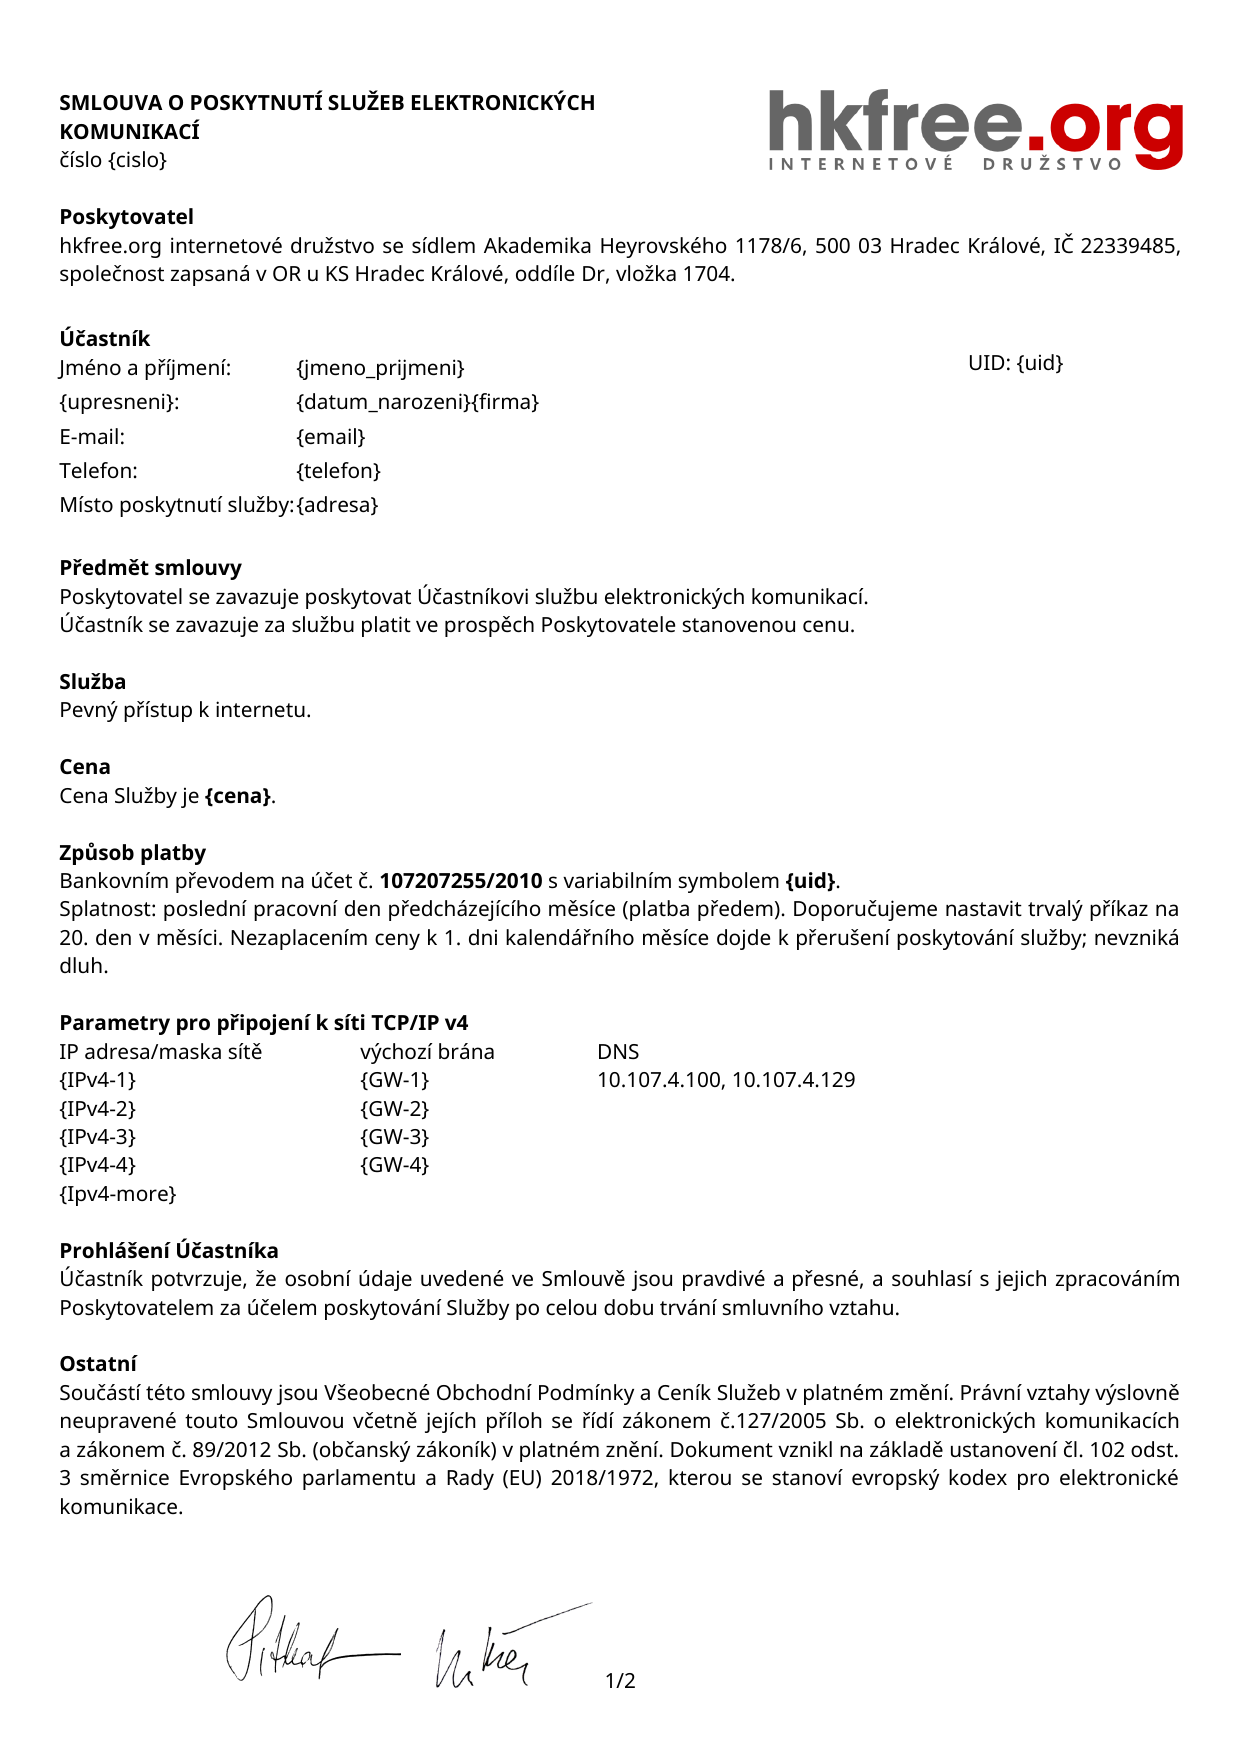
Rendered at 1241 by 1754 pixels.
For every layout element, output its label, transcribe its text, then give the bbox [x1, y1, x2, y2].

table_header [59, 1577, 620, 1619]
text Pevný přístup k internetu. [59, 696, 1181, 724]
text Cena [59, 752, 1181, 781]
text Prohlášení Účastníka [59, 1236, 1181, 1264]
table_cell [597, 1122, 1181, 1151]
table_cell {IPv4-3} [59, 1122, 360, 1151]
text Poskytovatel [59, 202, 1181, 231]
text Služba [59, 667, 1181, 696]
table_cell {IPv4-1} [59, 1065, 360, 1094]
text Ostatní [59, 1349, 1181, 1378]
table_header DNS [597, 1037, 1181, 1065]
text Účastník se zavazuje za službu platit ve prospěch Poskytovatele stanovenou cenu. [59, 610, 1181, 639]
text {upresneni}: {datum_narozeni}{firma}[datum_narozeni_input] [59, 387, 1181, 416]
text Cena Služby je {cena}. [59, 781, 1181, 809]
text Účastník potvrzuje, že osobní údaje uvedené ve Smlouvě jsou pravdivé a přesné, a souhlasí s jejich zpracováním Poskytovatelem za účelem poskytování Služby po celou dobu trvání smluvního vztahu. [59, 1264, 1181, 1321]
table_header IP adresa/maska sítě [59, 1037, 360, 1065]
table_cell {GW-4} [360, 1151, 597, 1179]
text Účastník [59, 324, 1181, 353]
table_cell {GW-3} [360, 1122, 597, 1151]
table_header [620, 1577, 1181, 1619]
table_header výchozí brána [360, 1037, 597, 1065]
table_cell {IPv4-2} [59, 1094, 360, 1122]
text Telefon: {telefon} [59, 456, 1181, 484]
table_cell {GW-2} [360, 1094, 597, 1122]
text Bankovním převodem na účet č. 107207255/2010 s variabilním symbolem {uid}. [59, 866, 1181, 894]
text SMLOUVA O POSKYTNUTÍ SLUŽEB ELEKTRONICKÝCH KOMUNIKACÍ [59, 88, 769, 145]
text Místo poskytnutí služby: {adresa} [59, 491, 1181, 519]
table_cell [597, 1094, 1181, 1122]
text hkfree.org internetové družstvo se sídlem Akademika Heyrovského 1178/6, 500 03 Hradec Králové, IČ 22339485, společnost zapsaná v OR u KS Hradec Králové, oddíle Dr, vložka 1704. [59, 231, 1181, 288]
text Způsob platby [59, 838, 1181, 866]
text Parametry pro připojení k síti TCP/IP v4 [59, 1008, 1181, 1037]
table_cell {GW-1} [360, 1065, 597, 1094]
text Jméno a příjmení: {jmeno_prijmeni} [59, 353, 1181, 381]
picture [769, 88, 1183, 170]
picture [412, 1588, 609, 1705]
text Součástí této smlouvy jsou Všeobecné Obchodní Podmínky a Ceník Služeb v platném změní. Právní vztahy výslovně neupravené touto Smlouvou včetně jejích příloh se řídí zákonem č.127/2005 Sb. o elektronických komunikacích a zákonem č. 89/2012 Sb. (občanský zákoník) v platném znění. Dokument vznikl na základě ustanovení čl. 102 odst. 3 směrnice Evropského parlamentu a Rady (EU) 2018/1972, kterou se stanoví evropský kodex pro elektronické komunikace. [59, 1378, 1181, 1520]
table_cell 10.107.4.100, 10.107.4.129 [597, 1065, 1181, 1094]
text E-mail: {email} [59, 422, 1181, 450]
text {Ipv4-more} [59, 1179, 1181, 1207]
text Splatnost: poslední pracovní den předcházejícího měsíce (platba předem). Doporučujeme nastavit trvalý příkaz na 20. den v měsíci. Nezaplacením ceny k 1. dni kalendářního měsíce dojde k přerušení poskytování služby; nevzniká dluh. [59, 894, 1181, 980]
text číslo {cislo} [59, 145, 1181, 174]
picture [214, 1594, 401, 1683]
table_cell {IPv4-4} [59, 1151, 360, 1179]
text Předmět smlouvy [59, 553, 1181, 582]
table_cell [597, 1151, 1181, 1179]
text Poskytovatel se zavazuje poskytovat Účastníkovi službu elektronických komunikací. [59, 582, 1181, 610]
